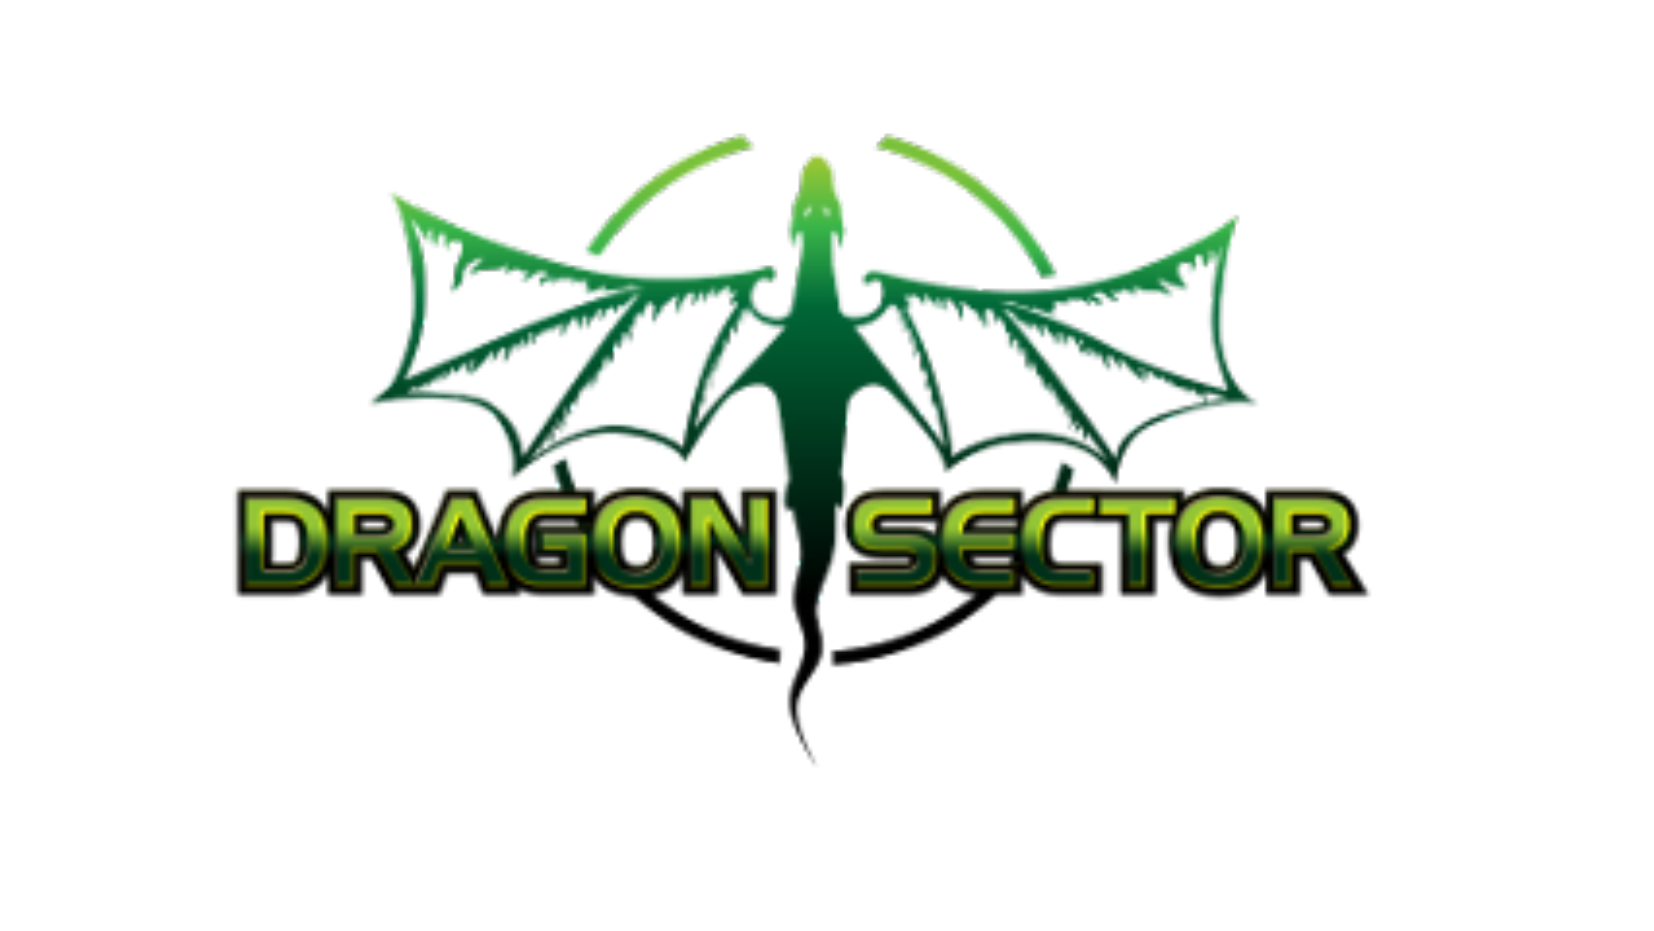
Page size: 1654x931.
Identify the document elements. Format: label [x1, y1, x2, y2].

picture [188, 70, 1430, 815]
